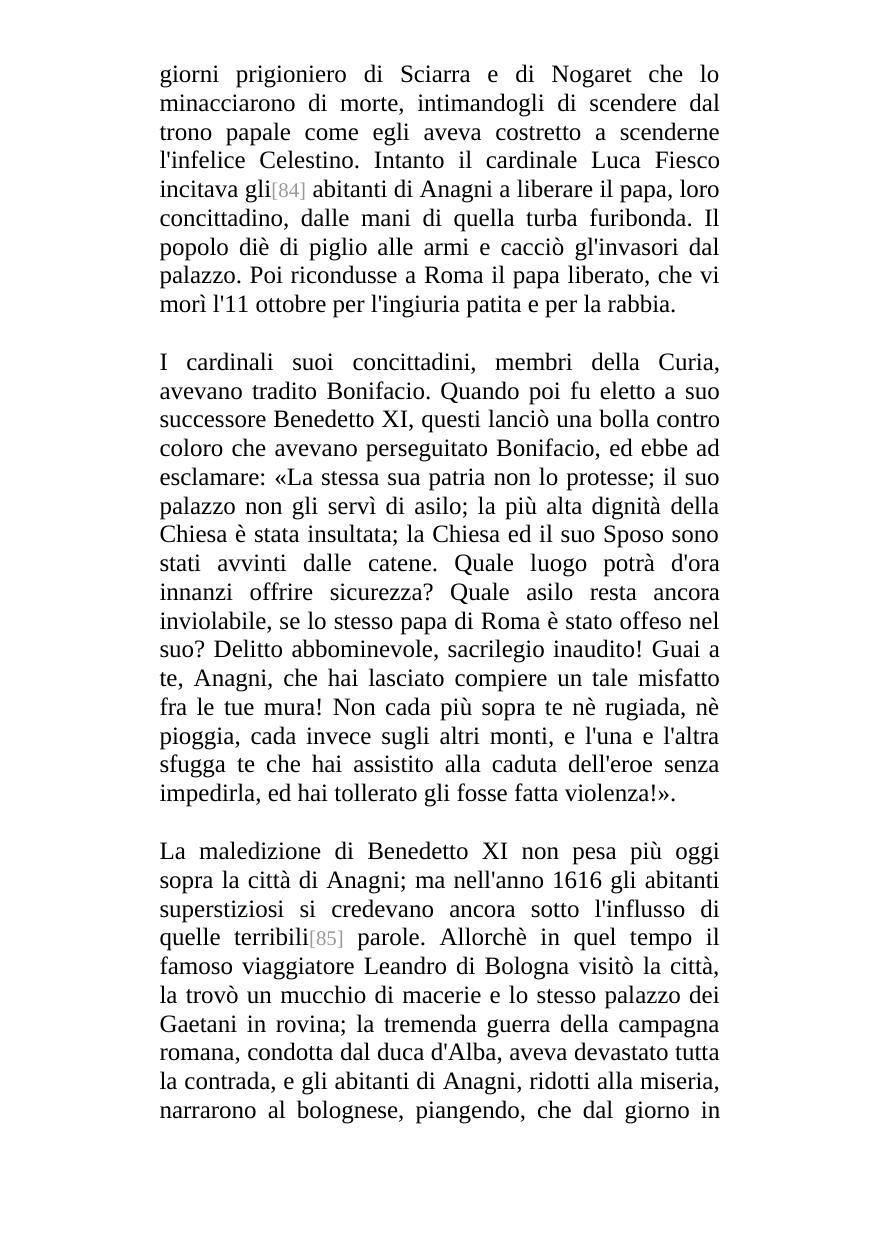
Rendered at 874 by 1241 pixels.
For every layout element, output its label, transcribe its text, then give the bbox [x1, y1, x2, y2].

text La maledizione di Benedetto XI non pesa più oggi sopra la città di Anagni; ma nell'anno 1616 gli abitanti superstiziosi si credevano ancora sotto l'influsso di quelle terribili[85] parole. Allorchè in quel tempo il famoso viaggiatore Leandro di Bologna visitò la città, la trovò un mucchio di macerie e lo stesso palazzo dei Gaetani in rovina; la tremenda guerra della campagna romana, condotta dal duca d'Alba, aveva devastato tutta la contrada, e gli abitanti di Anagni, ridotti alla miseria, narrarono al bolognese, piangendo, che dal giorno in [159, 836, 720, 1124]
text giorni prigioniero di Sciarra e di Nogaret che lo minacciarono di morte, intimandogli di scendere dal trono papale come egli aveva costretto a scenderne l'infelice Celestino. Intanto il cardinale Luca Fiesco incitava gli[84] abitanti di Anagni a liberare il papa, loro concittadino, dalle mani di quella turba furibonda. Il popolo diè di piglio alle armi e cacciò gl'invasori dal palazzo. Poi ricondusse a Roma il papa liberato, che vi morì l'11 ottobre per l'ingiuria patita e per la rabbia. [159, 59, 720, 318]
text I cardinali suoi concittadini, membri della Curia, avevano tradito Bonifacio. Quando poi fu eletto a suo successore Benedetto XI, questi lanciò una bolla contro coloro che avevano perseguitato Bonifacio, ed ebbe ad esclamare: «La stessa sua patria non lo protesse; il suo palazzo non gli servì di asilo; la più alta dignità della Chiesa è stata insultata; la Chiesa ed il suo Sposo sono stati avvinti dalle catene. Quale luogo potrà d'ora innanzi offrire sicurezza? Quale asilo resta ancora inviolabile, se lo stesso papa di Roma è stato offeso nel suo? Delitto abbominevole, sacrilegio inaudito! Guai a te, Anagni, che hai lasciato compiere un tale misfatto fra le tue mura! Non cada più sopra te nè rugiada, nè pioggia, cada invece sugli altri monti, e l'una e l'altra sfugga te che hai assistito alla caduta dell'eroe senza impedirla, ed hai tollerato gli fosse fatta violenza!». [159, 347, 720, 807]
